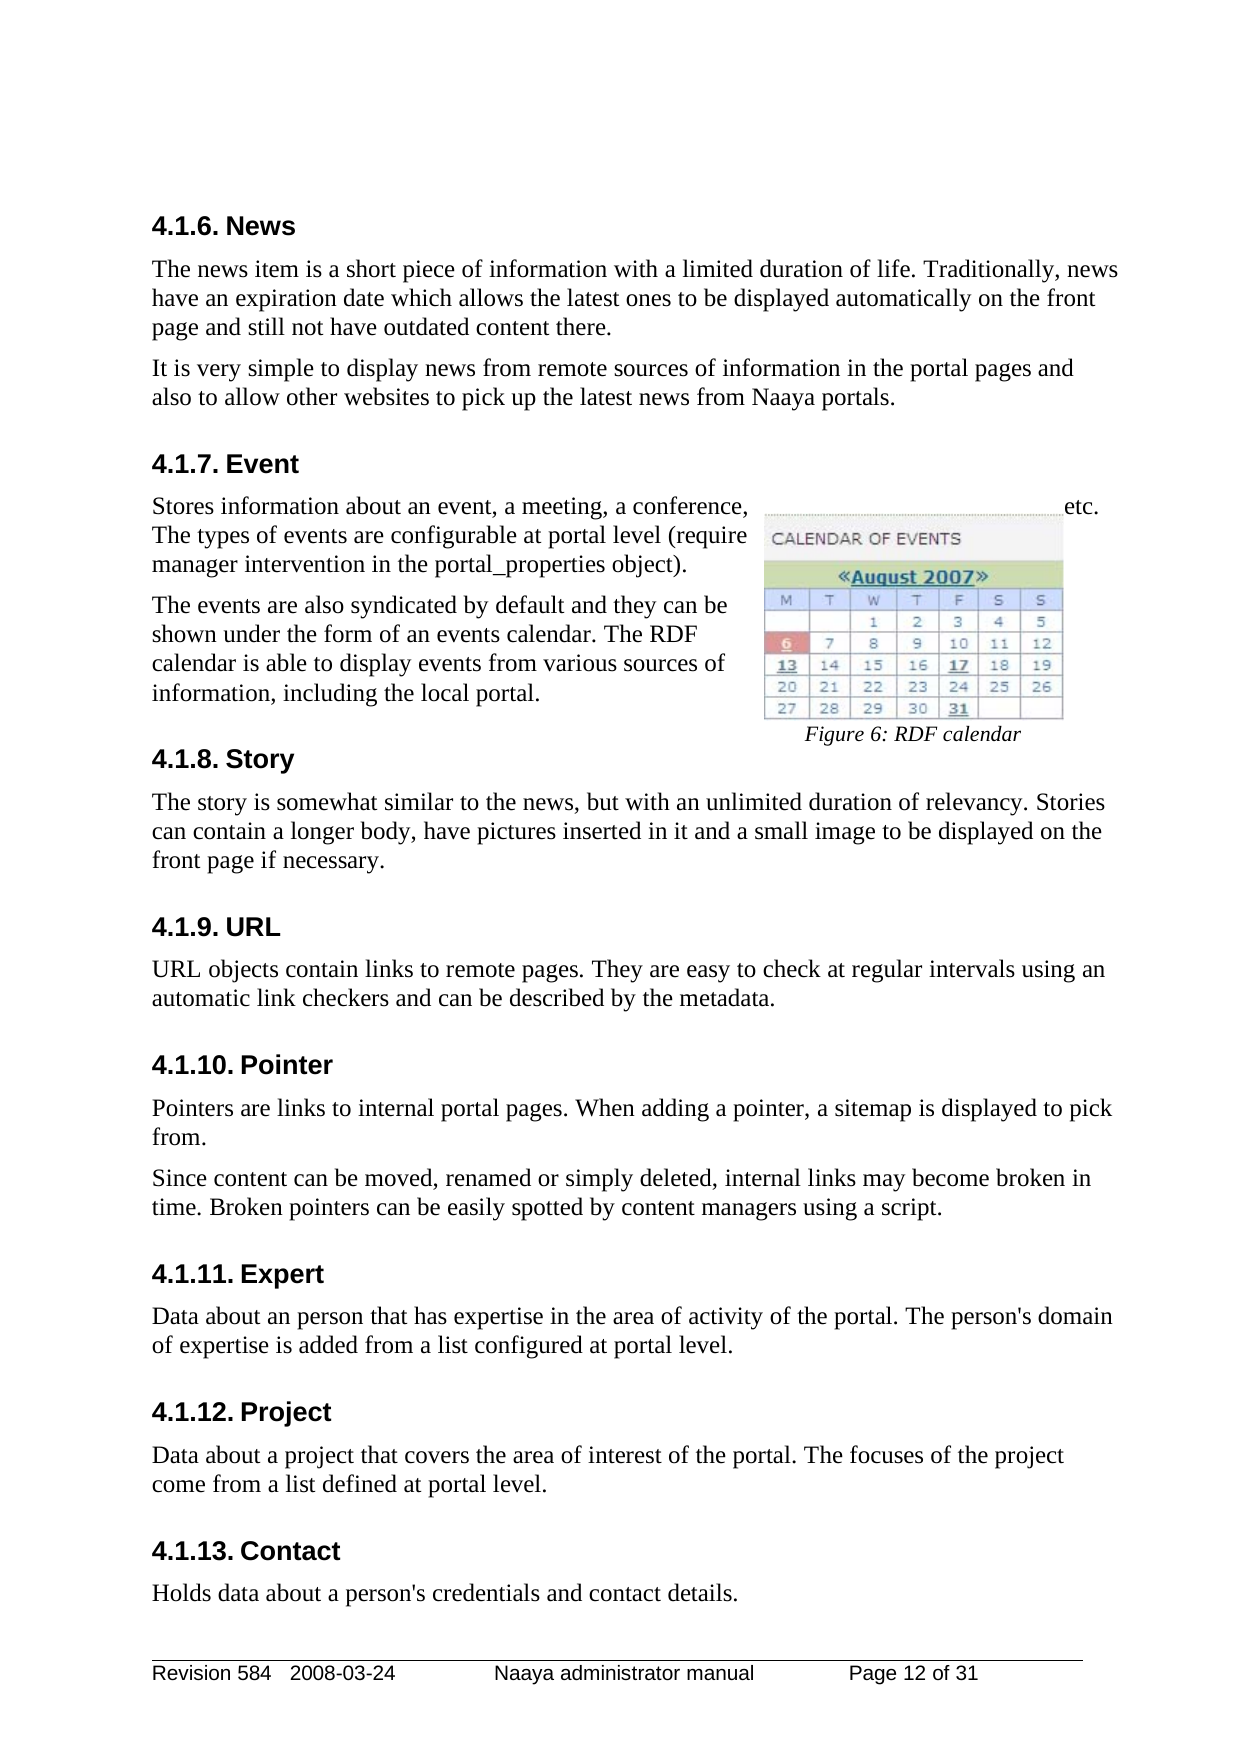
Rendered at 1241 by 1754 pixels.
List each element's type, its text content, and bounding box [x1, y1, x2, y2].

subtitle Event [152, 448, 1120, 479]
text Stores information about an event, a meeting, a conference, etc. The types of events are configurable at portal level (require manager intervention in the portal_properties object). [152, 491, 1120, 578]
subtitle Contact [152, 1534, 1120, 1565]
text Figure 6: RDF calendar [764, 721, 1064, 746]
text [1064, 590, 1120, 706]
text The news item is a short piece of information with a limited duration of life. Traditionally, news have an expiration date which allows the latest ones to be displayed automatically on the front page and still not have outdated content there. [152, 254, 1120, 341]
subtitle Expert [152, 1257, 1120, 1288]
text Holds data about a person's credentials and contact details. [152, 1578, 1120, 1607]
text The story is somewhat similar to the news, but with an unlimited duration of relevancy. Stories can contain a longer body, have pictures inserted in it and a small image to be displayed on the front page if necessary. [152, 787, 1120, 874]
text URL objects contain links to remote pages. They are easy to check at regular intervals using an automatic link checkers and can be described by the metadata. [152, 954, 1120, 1012]
subtitle URL [152, 911, 1120, 942]
text Since content can be moved, renamed or simply deleted, internal links may become broken in time. Broken pointers can be easily spotted by content managers using a script. [152, 1163, 1120, 1221]
text It is very simple to display news from remote sources of information in the portal pages and also to allow other websites to pick up the latest news from Naaya portals. [152, 353, 1120, 411]
subtitle Project [152, 1396, 1120, 1427]
picture [764, 513, 1064, 721]
text The events are also syndicated by default and they can be shown under the form of an events calendar. The RDF calendar is able to display events from various sources of information, including the local portal. [152, 590, 764, 706]
text Pointers are links to internal portal pages. When adding a pointer, a sitemap is displayed to pick from. [152, 1093, 1120, 1151]
text Data about a project that covers the area of interest of the portal. The focuses of the project come from a list defined at portal level. [152, 1439, 1120, 1498]
subtitle Story [152, 743, 1120, 774]
subtitle Pointer [152, 1049, 1120, 1080]
text Data about an person that has expertise in the area of activity of the portal. The person's domain of expertise is added from a list configured at portal level. [152, 1301, 1120, 1359]
subtitle News [152, 210, 1120, 241]
